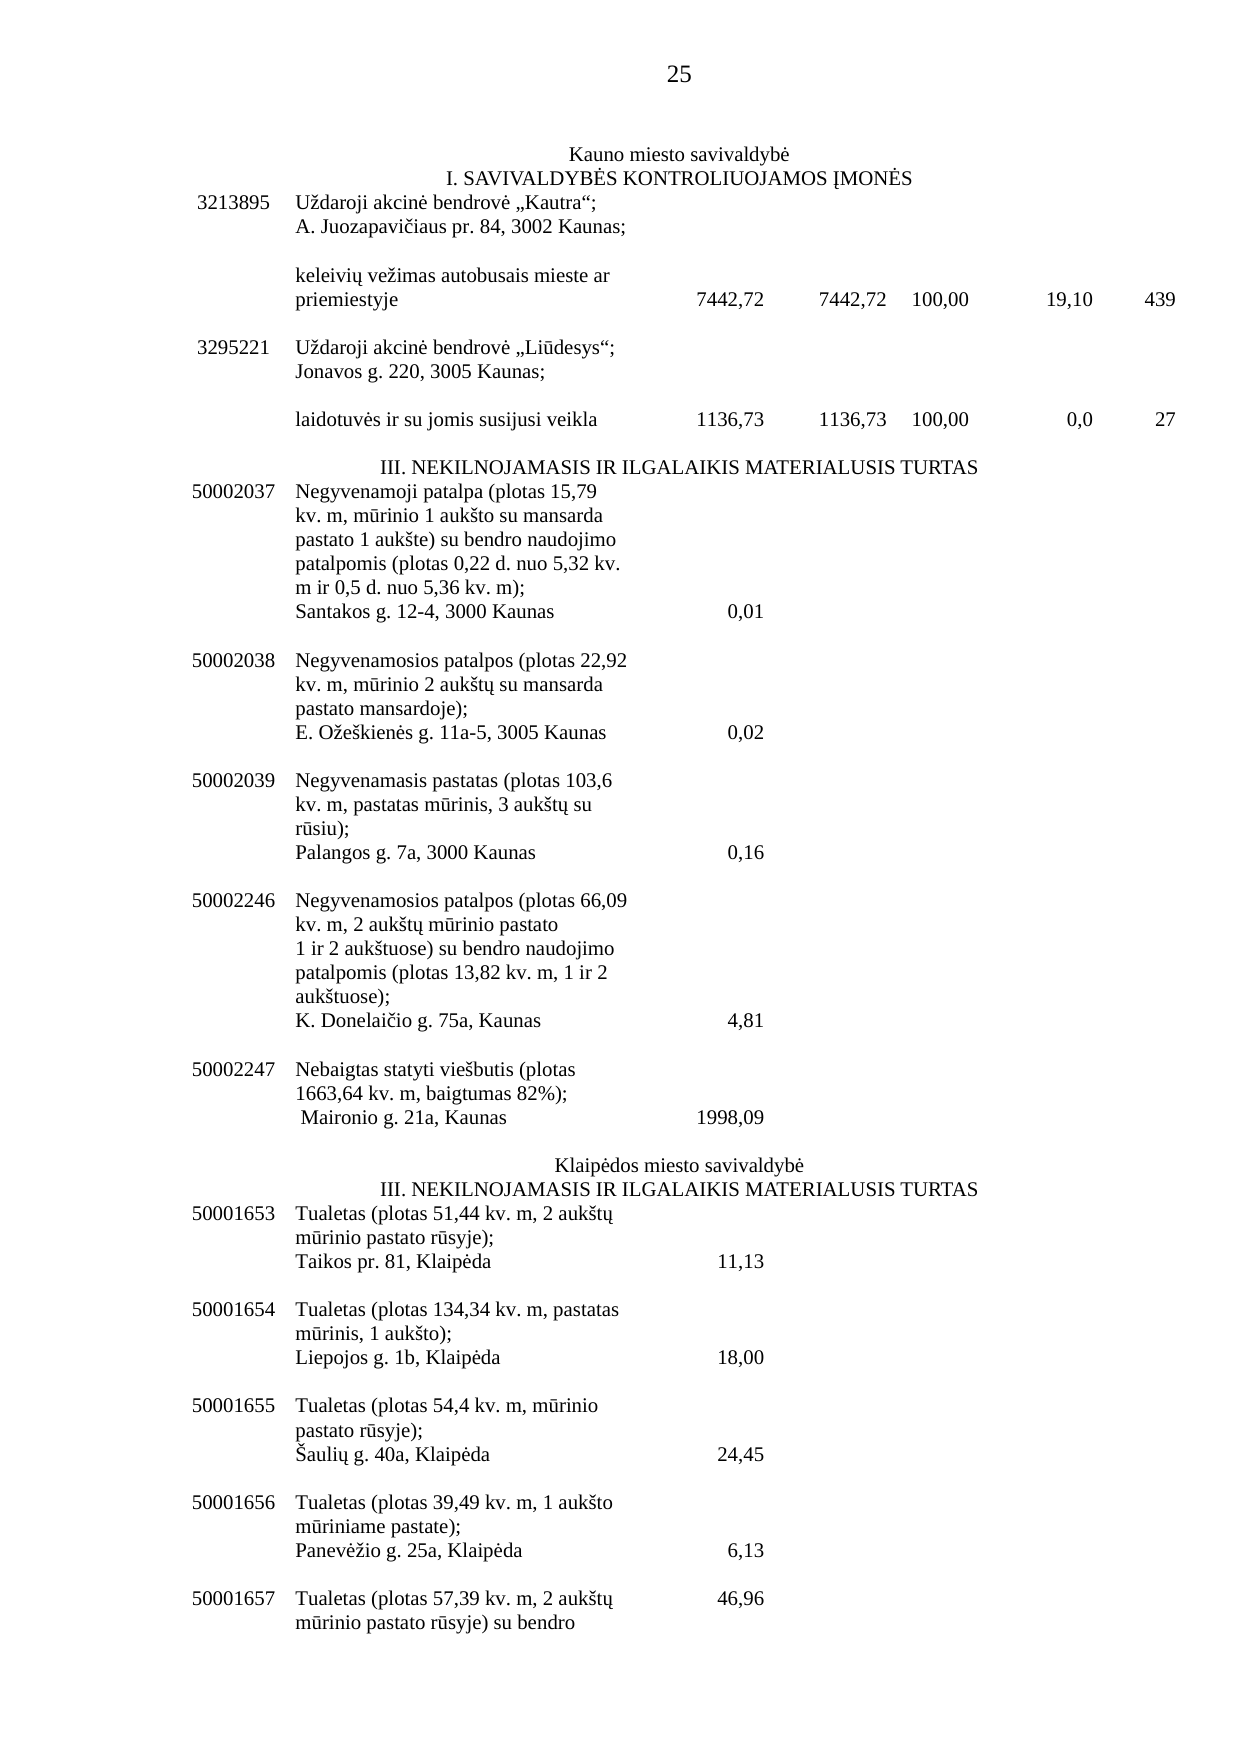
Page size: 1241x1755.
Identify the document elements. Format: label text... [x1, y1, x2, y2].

table_cell Negyvenamosios patalpos (plotas 66,09 kv. m, 2 aukštų mūrinio pastato 1 ir 2 aukštuose) su bendro naudojimo patalpomis (plotas 13,82 kv. m, 1 ir 2 aukštuose); K. Donelaičio g. 75a, Kaunas [289, 888, 634, 1032]
table_cell 50002039 [177, 768, 289, 864]
table_cell 46,96 [634, 1586, 770, 1634]
table_cell 0,02 [634, 648, 770, 744]
table_cell [770, 888, 892, 1032]
table_cell 0,01 [634, 479, 770, 623]
table_cell [770, 479, 892, 623]
table_cell [770, 1057, 892, 1129]
table_cell 19,10 [974, 190, 1098, 311]
table_cell 0,0 [974, 335, 1098, 431]
table_cell 3213895 [177, 190, 289, 311]
table_cell [1098, 888, 1181, 1032]
table_cell [974, 1201, 1098, 1273]
table_cell 1136,73 [770, 335, 892, 431]
table_cell [892, 1057, 974, 1129]
table_cell III. Nekilnojamasis ir ilgalaikis materialusis turtas [177, 1177, 1181, 1201]
table_cell 100,00 [892, 190, 974, 311]
table_cell [289, 311, 1181, 335]
table_cell [770, 1394, 892, 1466]
table_cell 50001656 [177, 1490, 289, 1562]
table_cell 50002247 [177, 1057, 289, 1129]
table_cell [177, 1369, 1181, 1393]
table_cell 27 [1098, 335, 1181, 431]
table_cell [892, 768, 974, 864]
table_cell [770, 1297, 892, 1369]
table_cell [974, 479, 1098, 623]
table_cell I. Savivaldybės kontroliuojamos įmonės [177, 166, 1181, 190]
table_cell [892, 479, 974, 623]
table_cell [1098, 1394, 1181, 1466]
table_cell [1098, 1201, 1181, 1273]
table_cell [974, 1394, 1098, 1466]
table_cell [1098, 1057, 1181, 1129]
table_cell Tualetas (plotas 39,49 kv. m, 1 aukšto mūriniame pastate); Panevėžio g. 25a, Klaipėda [289, 1490, 634, 1562]
table_cell 100,00 [892, 335, 974, 431]
table_cell [974, 888, 1098, 1032]
table_cell Tualetas (plotas 54,4 kv. m, mūrinio pastato rūsyje); Šaulių g. 40a, Klaipėda [289, 1394, 634, 1466]
table_cell Nebaigtas statyti viešbutis (plotas 1663,64 kv. m, baigtumas 82%); Maironio g. 21a, Kaunas [289, 1057, 634, 1129]
table_cell [289, 431, 1181, 455]
table_cell 50001653 [177, 1201, 289, 1273]
table_cell Negyvenamasis pastatas (plotas 103,6 kv. m, pastatas mūrinis, 3 aukštų su rūsiu); Palangos g. 7a, 3000 Kaunas [289, 768, 634, 864]
table_cell [1098, 768, 1181, 864]
table_cell [177, 744, 1181, 768]
table_cell 7442,72 [634, 190, 770, 311]
table_cell Kauno miesto savivaldybė [177, 142, 1181, 166]
table_cell Tualetas (plotas 57,39 kv. m, 2 aukštų mūrinio pastato rūsyje) su bendro [289, 1586, 634, 1634]
table_cell [1098, 479, 1181, 623]
table_cell [177, 1562, 1181, 1586]
table_cell [177, 624, 1181, 647]
table_cell [177, 1466, 1181, 1490]
table_cell [770, 1201, 892, 1273]
table_cell 50001654 [177, 1297, 289, 1369]
table_cell 50002246 [177, 888, 289, 1032]
table_cell 11,13 [634, 1201, 770, 1273]
table_cell [974, 1297, 1098, 1369]
table_cell [177, 431, 289, 455]
table_cell Uždaroji akcinė bendrovė „Kautra“; A. Juozapavičiaus pr. 84, 3002 Kaunas; keleivių vežimas autobusais mieste ar priemiestyje [289, 190, 634, 311]
table_cell [177, 311, 289, 335]
table_cell 7442,72 [770, 190, 892, 311]
table_cell [1098, 1586, 1181, 1634]
table_cell [1098, 648, 1181, 744]
table_cell 18,00 [634, 1297, 770, 1369]
table_cell [892, 1297, 974, 1369]
table_cell Klaipėdos miesto savivaldybė [177, 1153, 1181, 1177]
table_cell 50002037 [177, 479, 289, 623]
table_cell [1098, 1297, 1181, 1369]
table_cell [770, 768, 892, 864]
table_cell [177, 118, 1181, 142]
table_cell [177, 864, 1181, 888]
table_cell [974, 648, 1098, 744]
table_cell [770, 648, 892, 744]
table_cell [1098, 1490, 1181, 1562]
table_cell Negyvenamoji patalpa (plotas 15,79 kv. m, mūrinio 1 aukšto su mansarda pastato 1 aukšte) su bendro naudojimo patalpomis (plotas 0,22 d. nuo 5,32 kv. m ir 0,5 d. nuo 5,36 kv. m); Santakos g. 12-4, 3000 Kaunas [289, 479, 634, 623]
table_cell [892, 648, 974, 744]
table_cell [892, 1586, 974, 1634]
table_cell [892, 1490, 974, 1562]
table_cell 439 [1098, 190, 1181, 311]
table_cell 4,81 [634, 888, 770, 1032]
table_cell 50002038 [177, 648, 289, 744]
table_cell Uždaroji akcinė bendrovė „Liūdesys“; Jonavos g. 220, 3005 Kaunas; laidotuvės ir su jomis susijusi veikla [289, 335, 634, 431]
table_cell 1998,09 [634, 1057, 770, 1129]
table_cell [892, 1394, 974, 1466]
table_cell [974, 1586, 1098, 1634]
table_cell [892, 1201, 974, 1273]
table_cell [770, 1586, 892, 1634]
table_cell [177, 1033, 1181, 1057]
table_cell [974, 1490, 1098, 1562]
table_cell Tualetas (plotas 51,44 kv. m, 2 aukštų mūrinio pastato rūsyje); Taikos pr. 81, Klaipėda [289, 1201, 634, 1273]
table_cell Negyvenamosios patalpos (plotas 22,92 kv. m, mūrinio 2 aukštų su mansarda pastato mansardoje); E. Ožeškienės g. 11a-5, 3005 Kaunas [289, 648, 634, 744]
table_cell 24,45 [634, 1394, 770, 1466]
table_cell 50001657 [177, 1586, 289, 1634]
table_cell 3295221 [177, 335, 289, 431]
table_cell 6,13 [634, 1490, 770, 1562]
table_cell [177, 1129, 1181, 1153]
table_cell 50001655 [177, 1394, 289, 1466]
table_cell [177, 1273, 1181, 1297]
table_cell [770, 1490, 892, 1562]
table_cell III. Nekilnojamasis ir ilgalaikis materialusis turtas [177, 455, 1181, 479]
table_cell 1136,73 [634, 335, 770, 431]
table_cell Tualetas (plotas 134,34 kv. m, pastatas mūrinis, 1 aukšto); Liepojos g. 1b, Klaipėda [289, 1297, 634, 1369]
table_cell [974, 768, 1098, 864]
table_cell [974, 1057, 1098, 1129]
table_cell [892, 888, 974, 1032]
table_cell 0,16 [634, 768, 770, 864]
